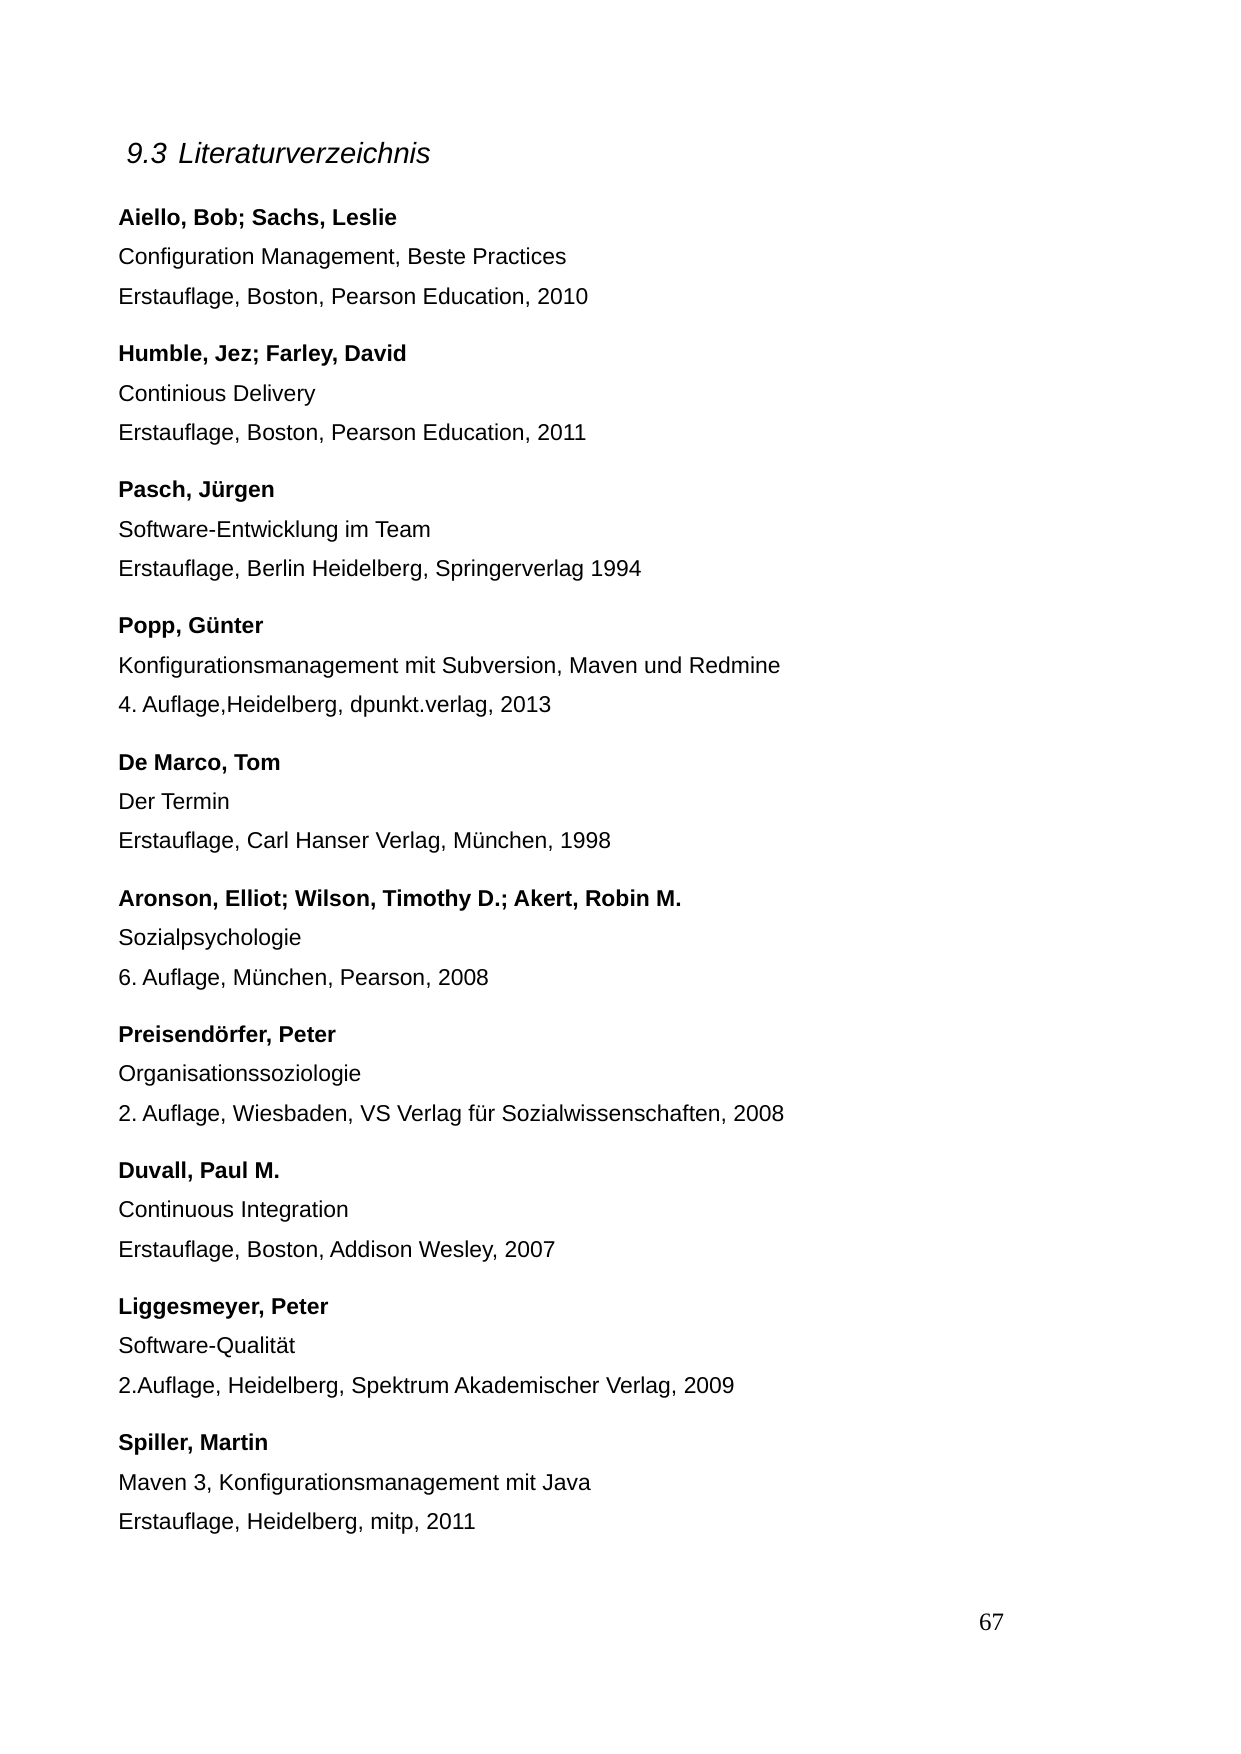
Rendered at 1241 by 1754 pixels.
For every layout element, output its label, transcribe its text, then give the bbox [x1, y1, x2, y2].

text De Marco, Tom Der Termin Erstauflage, Carl Hanser Verlag, München, 1998 [118, 748, 1004, 854]
text Popp, Günter Konfigurationsmanagement mit Subversion, Maven und Redmine 4. Auflage,Heidelberg, dpunkt.verlag, 2013 [118, 612, 1004, 718]
subtitle Literaturverzeichnis [118, 136, 1004, 169]
text Humble, Jez; Farley, David Continious Delivery Erstauflage, Boston, Pearson Education, 2011 [118, 340, 1004, 445]
text Liggesmeyer, Peter Software-Qualität 2.Auflage, Heidelberg, Spektrum Akademischer Verlag, 2009 [118, 1293, 1004, 1398]
text Preisendörfer, Peter Organisationssoziologie 2. Auflage, Wiesbaden, VS Verlag für Sozialwissenschaften, 2008 [118, 1021, 1004, 1126]
text Aiello, Bob; Sachs, Leslie Configuration Management, Beste Practices Erstauflage, Boston, Pearson Education, 2010 [118, 204, 1004, 309]
text Spiller, Martin Maven 3, Konfigurationsmanagement mit Java Erstauflage, Heidelberg, mitp, 2011 [118, 1429, 1004, 1534]
text Duvall, Paul M. Continuous Integration Erstauflage, Boston, Addison Wesley, 2007 [118, 1157, 1004, 1262]
text Pasch, Jürgen Software-Entwicklung im Team Erstauflage, Berlin Heidelberg, Springerverlag 1994 [118, 476, 1004, 581]
text Aronson, Elliot; Wilson, Timothy D.; Akert, Robin M. Sozialpsychologie 6. Auflage, München, Pearson, 2008 [118, 884, 1004, 990]
